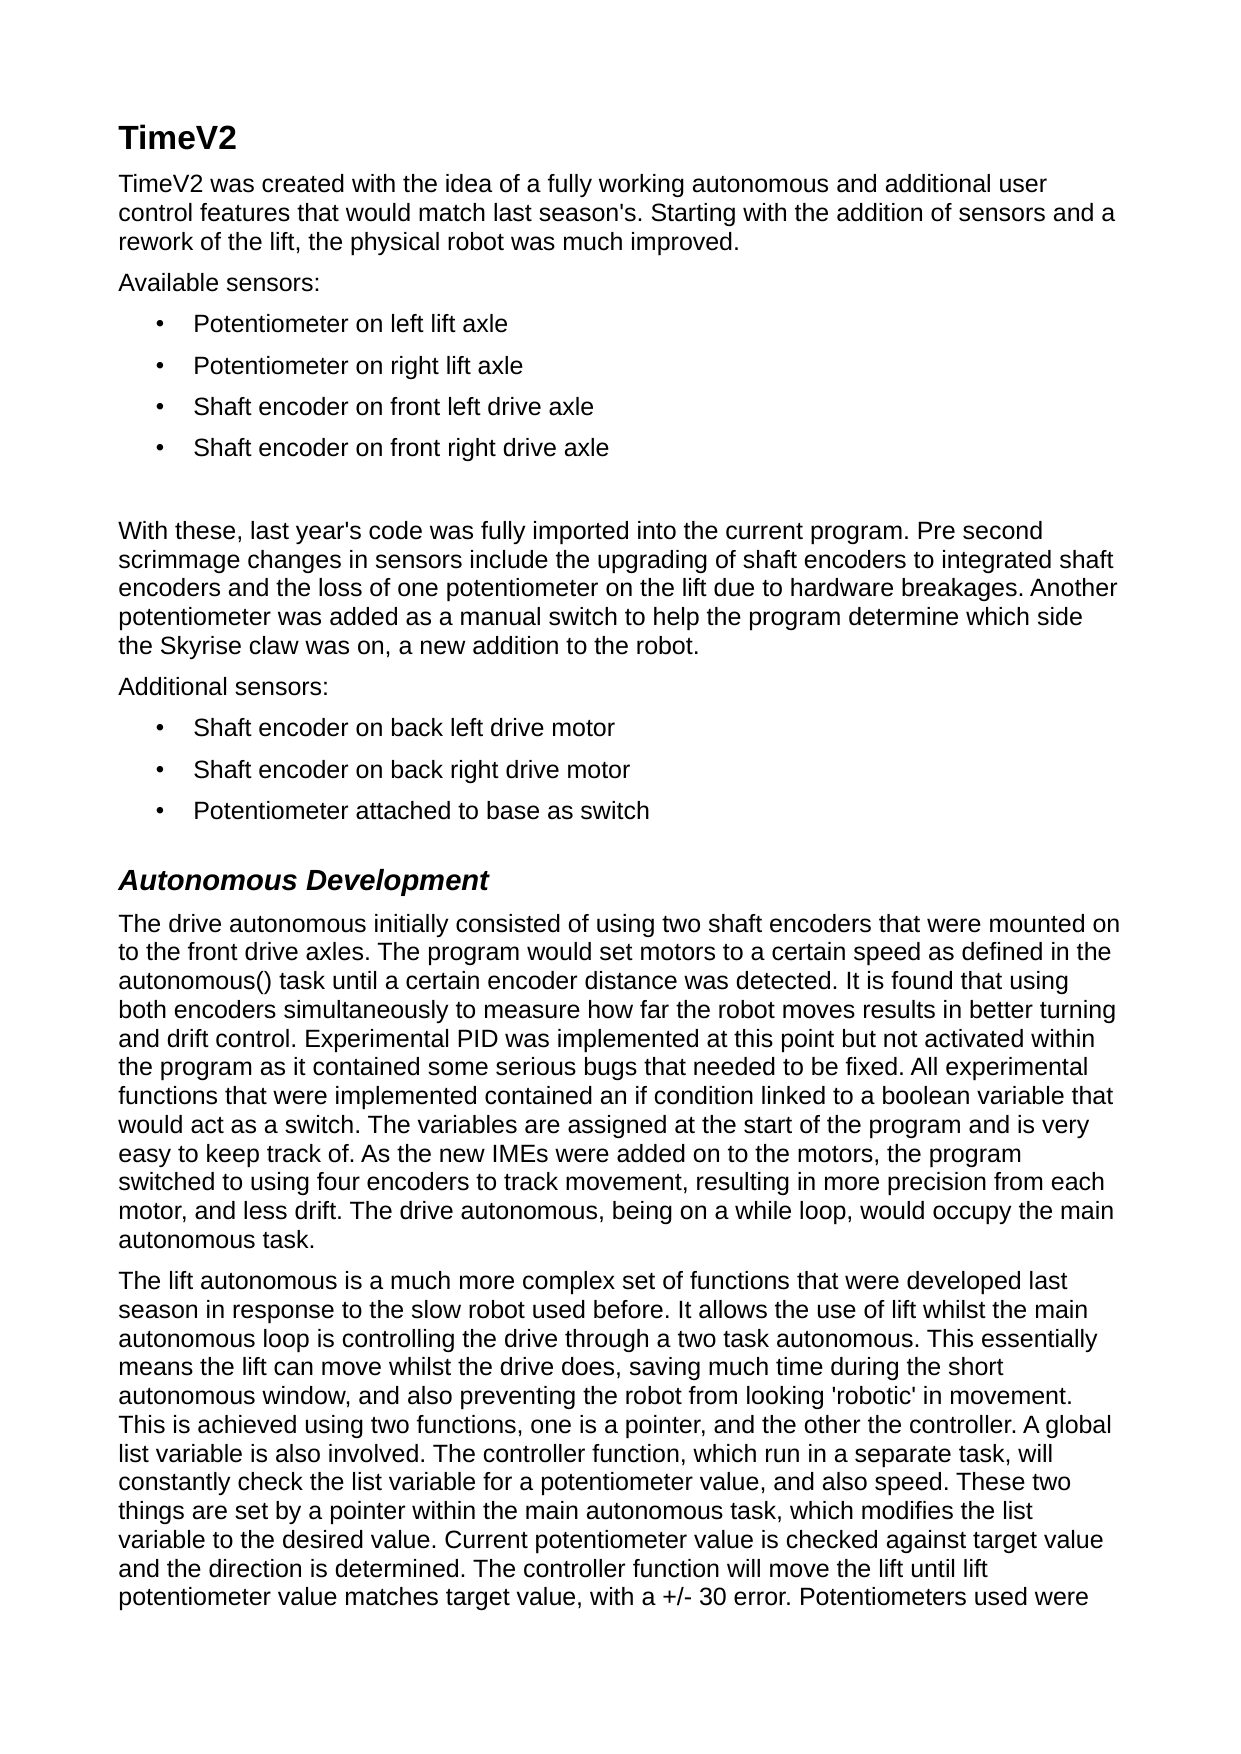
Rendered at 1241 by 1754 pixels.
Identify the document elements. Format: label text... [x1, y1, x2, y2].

list Shaft encoder on back right drive motor [156, 755, 1122, 784]
list Potentiometer attached to base as switch [156, 796, 1122, 825]
list Shaft encoder on back left drive motor [156, 713, 1122, 742]
text With these, last year's code was fully imported into the current program. Pre second scrimmage changes in sensors include the upgrading of shaft encoders to integrated shaft encoders and the loss of one potentiometer on the lift due to hardware breakages. Another potentiometer was added as a manual switch to help the program determine which side the Skyrise claw was on, a new addition to the robot. [118, 516, 1122, 660]
list Potentiometer on left lift axle [156, 309, 1122, 338]
list Shaft encoder on front right drive axle [156, 433, 1122, 462]
text TimeV2 was created with the idea of a fully working autonomous and additional user control features that would match last season's. Starting with the addition of sensors and a rework of the lift, the physical robot was much improved. [118, 169, 1122, 256]
list Potentiometer on right lift axle [156, 351, 1122, 379]
text Additional sensors: [118, 672, 1122, 701]
text The drive autonomous initially consisted of using two shaft encoders that were mounted on to the front drive axles. The program would set motors to a certain speed as defined in the autonomous() task until a certain encoder distance was detected. It is found that using both encoders simultaneously to measure how far the robot moves results in better turning and drift control. Experimental PID was implemented at this point but not activated within the program as it contained some serious bugs that needed to be fixed. All experimental functions that were implemented contained an if condition linked to a boolean variable that would act as a switch. The variables are assigned at the start of the program and is very easy to keep track of. As the new IMEs were added on to the motors, the program switched to using four encoders to track movement, resulting in more precision from each motor, and less drift. The drive autonomous, being on a while loop, would occupy the main autonomous task. [118, 908, 1122, 1253]
text Available sensors: [118, 268, 1122, 297]
subtitle Autonomous Development [118, 862, 1122, 896]
text The lift autonomous is a much more complex set of functions that were developed last season in response to the slow robot used before. It allows the use of lift whilst the main autonomous loop is controlling the drive through a two task autonomous. This essentially means the lift can move whilst the drive does, saving much time during the short autonomous window, and also preventing the robot from looking 'robotic' in movement. This is achieved using two functions, one is a pointer, and the other the controller. A global list variable is also involved. The controller function, which run in a separate task, will constantly check the list variable for a potentiometer value, and also speed. These two things are set by a pointer within the main autonomous task, which modifies the list variable to the desired value. Current potentiometer value is checked against target value and the direction is determined. The controller function will move the lift until lift potentiometer value matches target value, with a +/- 30 error. Potentiometers used were [118, 1266, 1122, 1611]
list Shaft encoder on front left drive axle [156, 392, 1122, 421]
subtitle TimeV2 [118, 118, 1122, 157]
